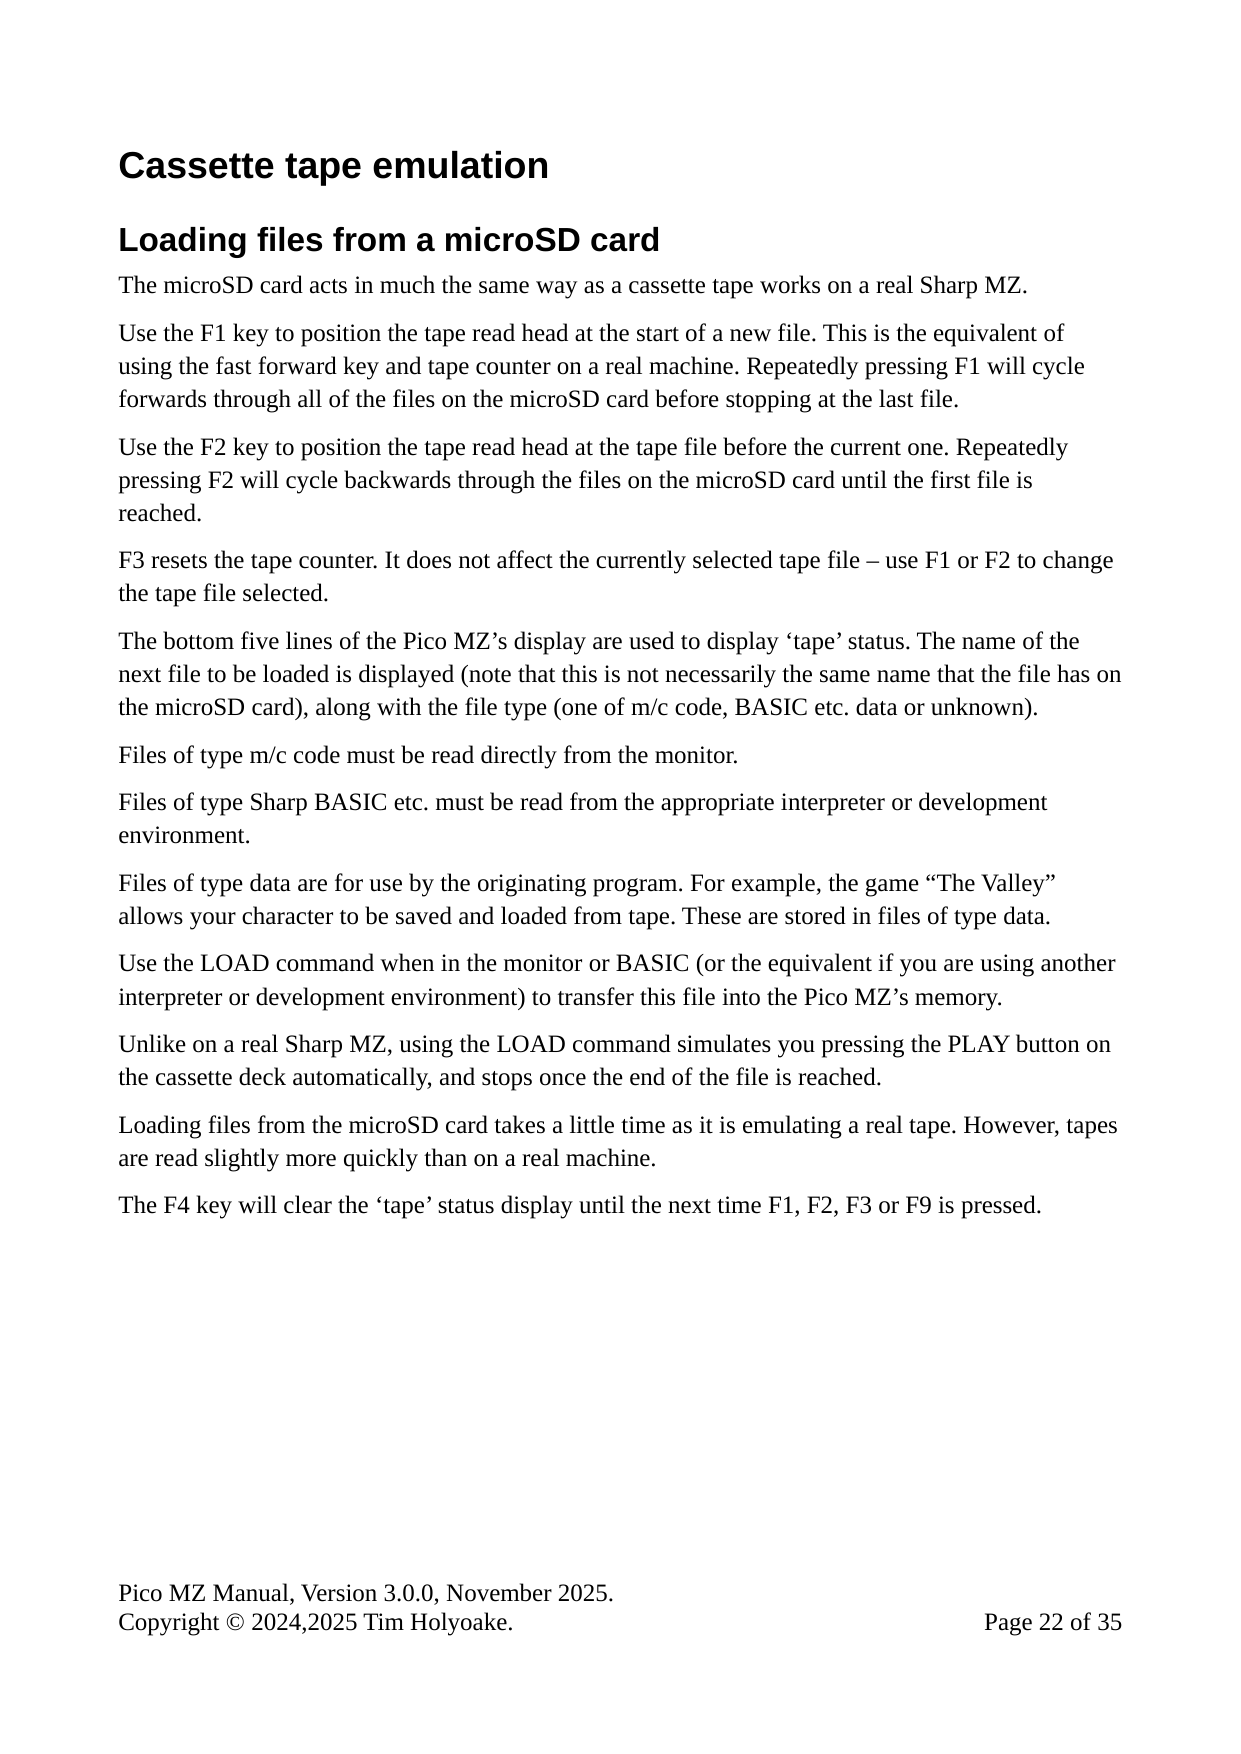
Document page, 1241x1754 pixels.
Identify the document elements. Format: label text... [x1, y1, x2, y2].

text Files of type Sharp BASIC etc. must be read from the appropriate interpreter or development environment. [118, 787, 1122, 849]
subtitle Loading files from a microSD card [118, 219, 1122, 258]
text F3 resets the tape counter. It does not affect the currently selected tape file – use F1 or F2 to change the tape file selected. [118, 545, 1122, 607]
text Loading files from the microSD card takes a little time as it is emulating a real tape. However, tapes are read slightly more quickly than on a real machine. [118, 1110, 1122, 1172]
text Files of type m/c code must be read directly from the monitor. [118, 740, 1122, 768]
text The bottom five lines of the Pico MZ’s display are used to display ‘tape’ status. The name of the next file to be loaded is displayed (note that this is not necessarily the same name that the file has on the microSD card), along with the file type (one of m/c code, BASIC etc. data or unknown). [118, 626, 1122, 721]
text The F4 key will clear the ‘tape’ status display until the next time F1, F2, F3 or F9 is pressed. [118, 1190, 1122, 1219]
text Unlike on a real Sharp MZ, using the LOAD command simulates you pressing the PLAY button on the cassette deck automatically, and stops once the end of the file is reached. [118, 1029, 1122, 1091]
text Use the LOAD command when in the monitor or BASIC (or the equivalent if you are using another interpreter or development environment) to transfer this file into the Pico MZ’s memory. [118, 948, 1122, 1010]
subtitle Cassette tape emulation [118, 143, 1122, 186]
text Use the F1 key to position the tape read head at the start of a new file. This is the equivalent of using the fast forward key and tape counter on a real machine. Repeatedly pressing F1 will cycle forwards through all of the files on the microSD card before stopping at the last file. [118, 318, 1122, 413]
text Use the F2 key to position the tape read head at the tape file before the current one. Repeatedly pressing F2 will cycle backwards through the files on the microSD card until the first file is reached. [118, 432, 1122, 527]
text The microSD card acts in much the same way as a cassette tape works on a real Sharp MZ. [118, 271, 1122, 299]
text Files of type data are for use by the originating program. For example, the game “The Valley” allows your character to be saved and loaded from tape. These are stored in files of type data. [118, 868, 1122, 930]
